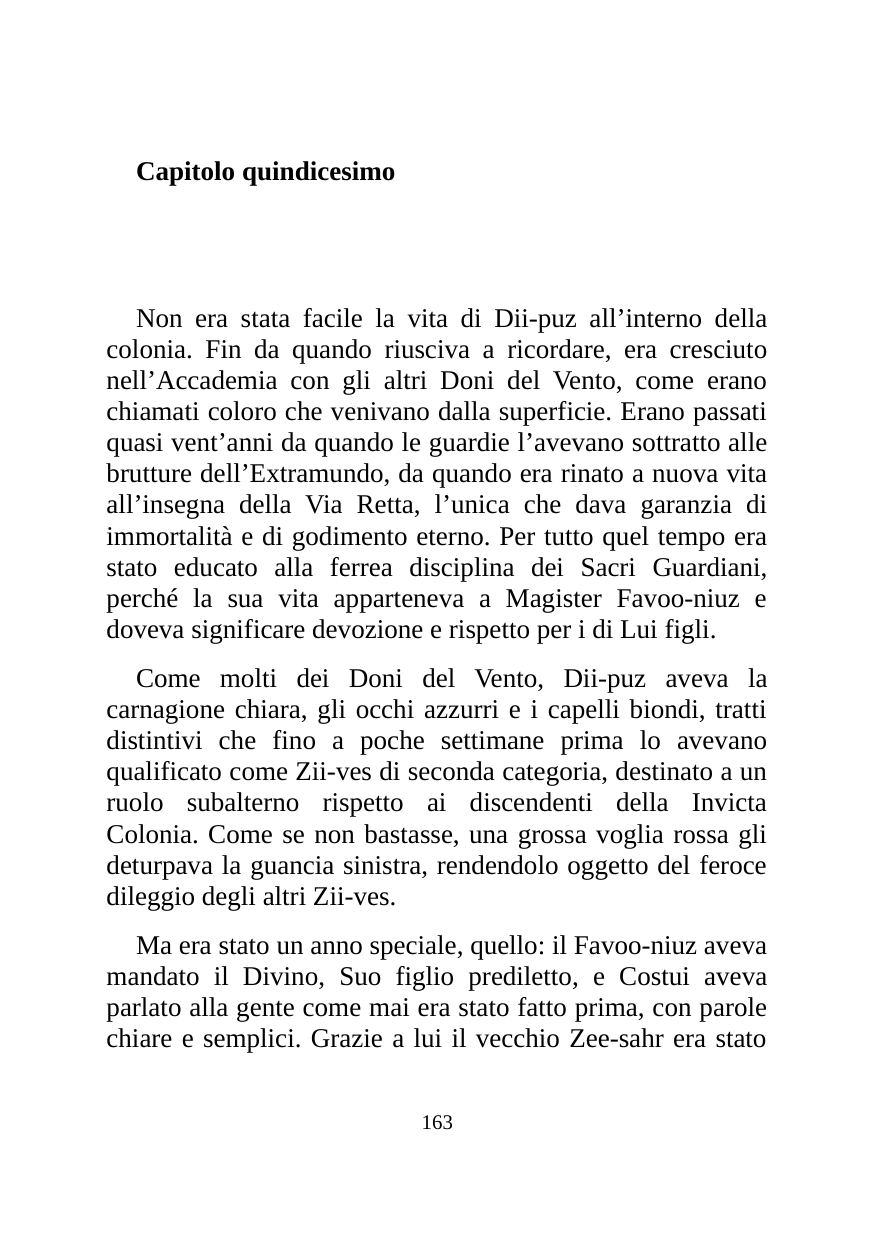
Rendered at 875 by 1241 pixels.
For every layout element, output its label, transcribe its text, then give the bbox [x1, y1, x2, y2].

text Come molti dei Doni del Vento, Dii-puz aveva la carnagione chiara, gli occhi azzurri e i capelli biondi, tratti distintivi che fino a poche settimane prima lo avevano qualificato come Zii-ves di seconda categoria, destinato a un ruolo subalterno rispetto ai discendenti della Invicta Colonia. Come se non bastasse, una grossa voglia rossa gli deturpava la guancia sinistra, rendendolo oggetto del feroce dileggio degli altri Zii-ves. [106, 662, 768, 911]
text Ma era stato un anno speciale, quello: il Favoo-niuz aveva mandato il Divino, Suo figlio prediletto, e Costui aveva parlato alla gente come mai era stato fatto prima, con parole chiare e semplici. Grazie a lui il vecchio Zee-sahr era stato [106, 929, 768, 1053]
text Non era stata facile la vita di Dii-puz all’interno della colonia. Fin da quando riusciva a ricordare, era cresciuto nell’Accademia con gli altri Doni del Vento, come erano chiamati coloro che venivano dalla superficie. Erano passati quasi vent’anni da quando le guardie l’avevano sottratto alle brutture dell’Extramundo, da quando era rinato a nuova vita all’insegna della Via Retta, l’unica che dava garanzia di immortalità e di godimento eterno. Per tutto quel tempo era stato educato alla ferrea disciplina dei Sacri Guardiani, perché la sua vita apparteneva a Magister Favoo-niuz e doveva significare devozione e rispetto per i di Lui figli. [106, 302, 768, 644]
text Capitolo quindicesimo [106, 155, 768, 186]
